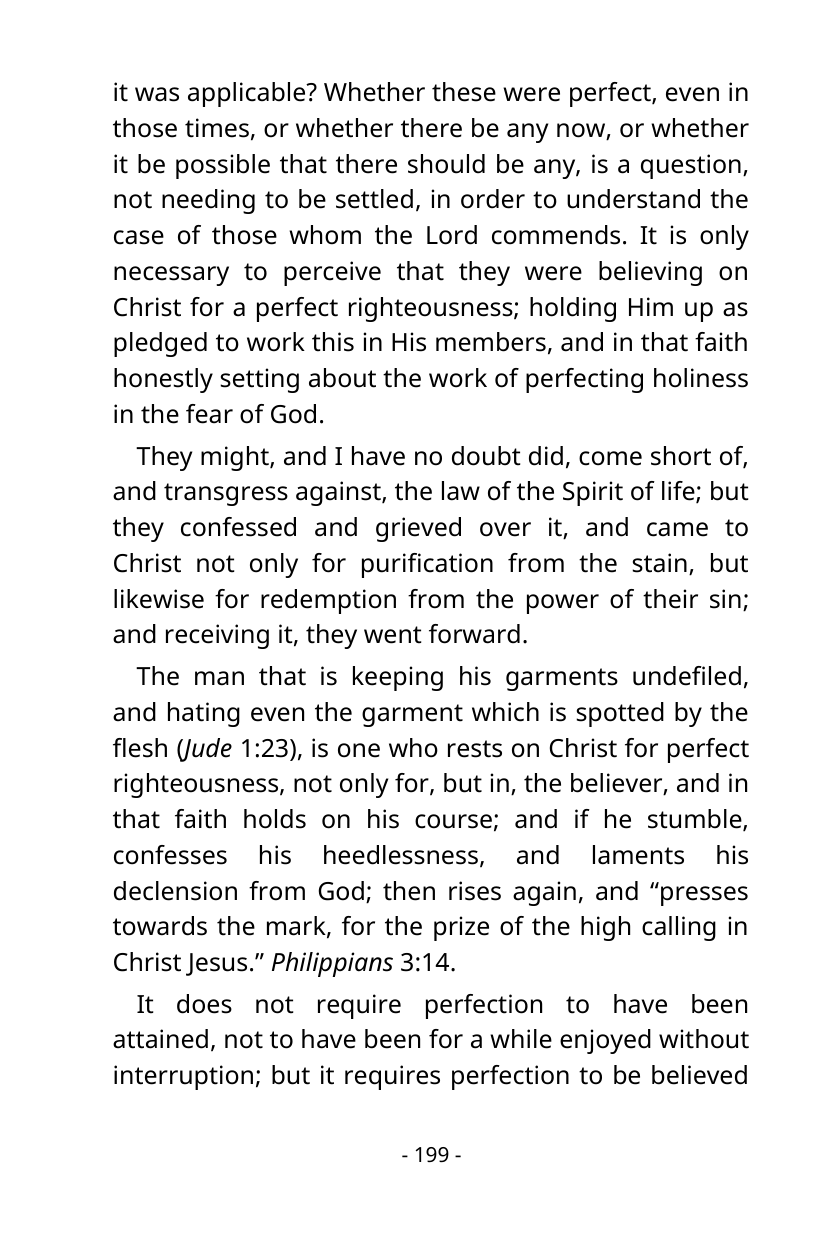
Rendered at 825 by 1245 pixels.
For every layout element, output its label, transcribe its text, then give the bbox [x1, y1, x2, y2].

text It does not require perfection to have been attained, not to have been for a while enjoyed without interruption; but it requires perfection to be believed [112, 986, 750, 1092]
text it was applicable? Whether these were perfect, even in those times, or whether there be any now, or whether it be possible that there should be any, is a question, not needing to be settled, in order to understand the case of those whom the Lord commends. It is only necessary to perceive that they were believing on Christ for a perfect righteousness; holding Him up as pledged to work this in His members, and in that faith honestly setting about the work of perfecting holiness in the fear of God. [112, 75, 750, 431]
text They might, and I have no doubt did, come short of, and transgress against, the law of the Spirit of life; but they confessed and grieved over it, and came to Christ not only for purification from the stain, but likewise for redemption from the power of their sin; and receiving it, they went forward. [112, 438, 750, 651]
text The man that is keeping his garments undefiled, and hating even the garment which is spotted by the flesh (Jude 1:23), is one who rests on Christ for perfect righteousness, not only for, but in, the believer, and in that faith holds on his course; and if he stumble, confesses his heedlessness, and laments his declension from God; then rises again, and “presses towards the mark, for the prize of the high calling in Christ Jesus.” Philippians 3:14. [112, 659, 750, 979]
